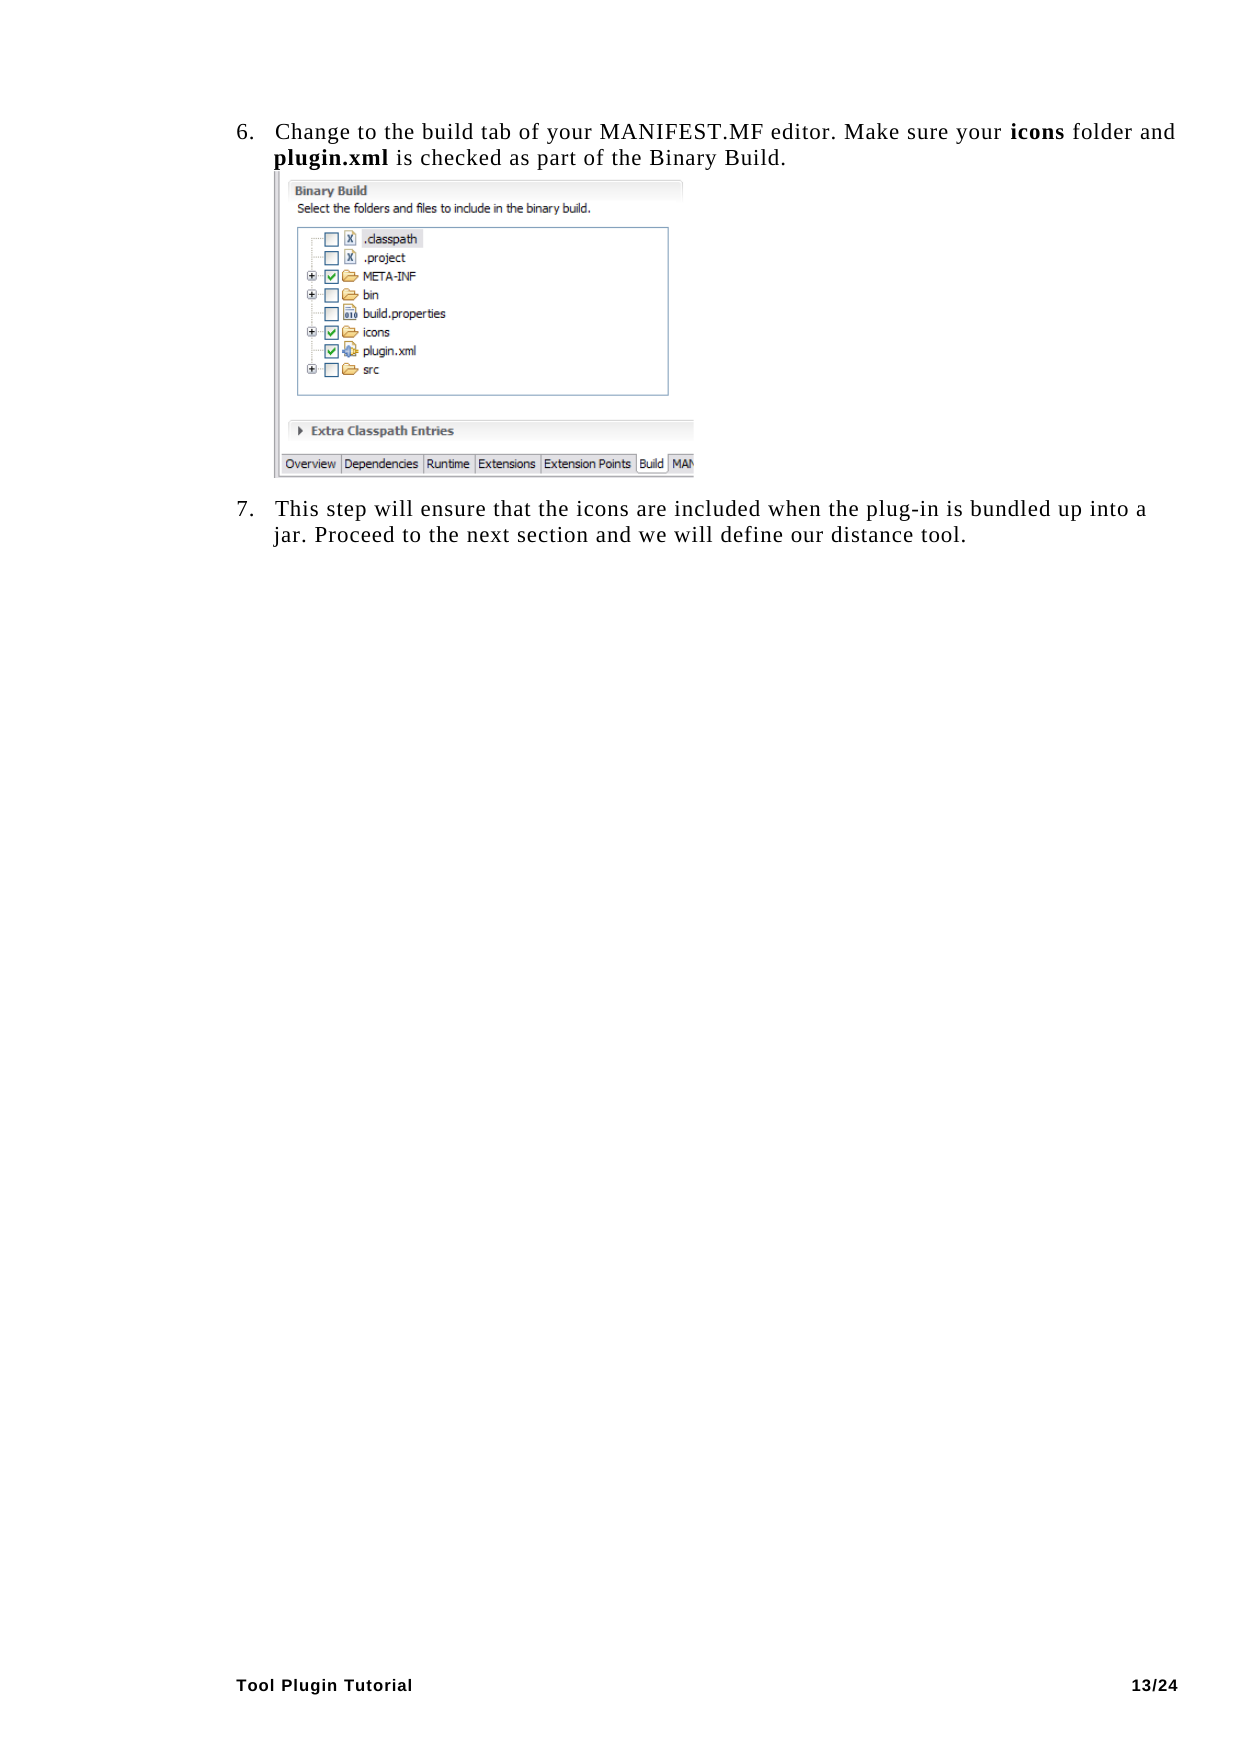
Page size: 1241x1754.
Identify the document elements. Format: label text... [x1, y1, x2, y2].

list This step will ensure that the icons are included when the plug-in is bundled up into a jar. Proceed to the next section and we will define our distance tool. [236, 494, 1181, 547]
list Change to the build tab of your MANIFEST.MF editor. Make sure your icons folder and plugin.xml is checked as part of the Binary Build. [236, 118, 1181, 170]
picture [273, 170, 694, 478]
